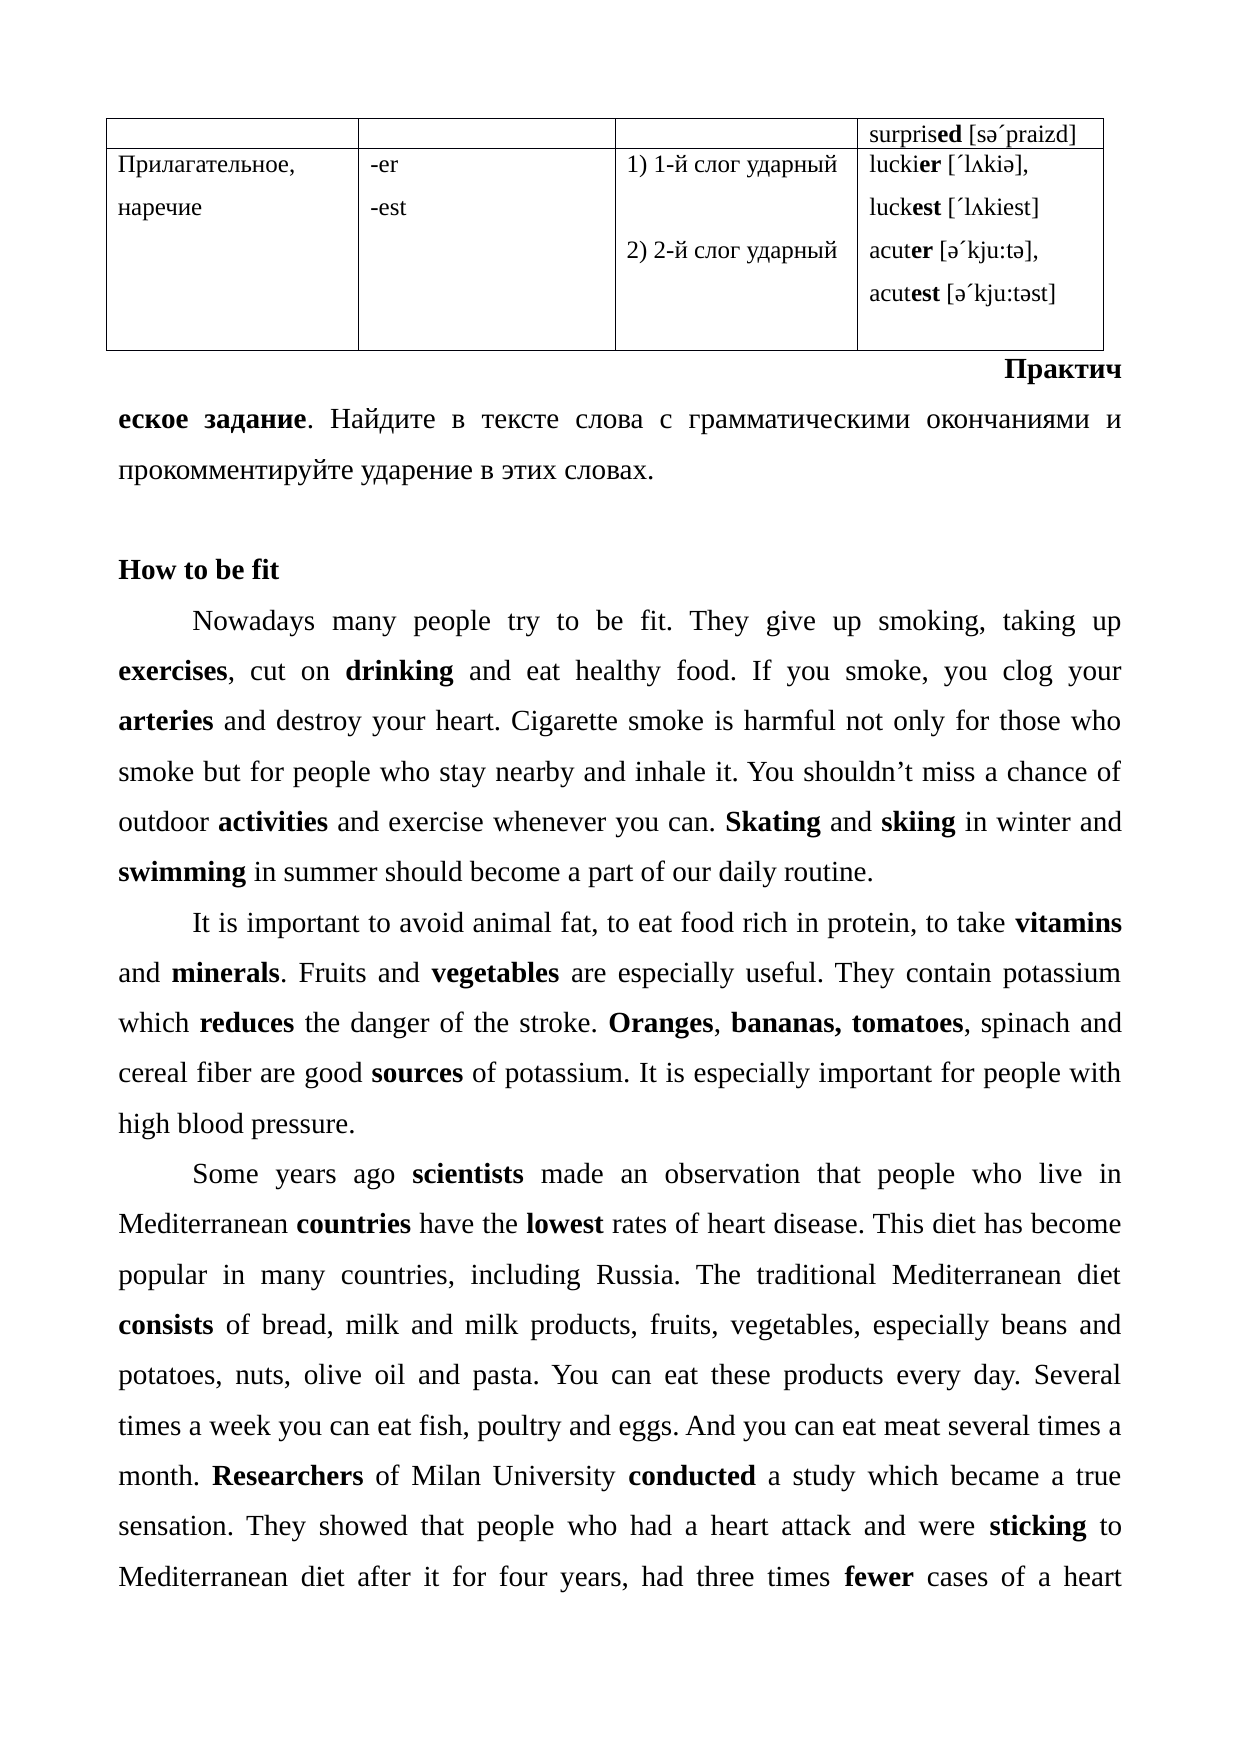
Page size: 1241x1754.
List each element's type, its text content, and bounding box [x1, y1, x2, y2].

table_cell -er -est [359, 149, 615, 350]
table_cell luckier [ˊlᴧkiə], luckest [ˊlᴧkiest] acuter [əˊkju:tə], acutest [əˊkju:təst] [858, 149, 1103, 350]
table_cell surprised [səˊpraizd] [858, 119, 1103, 148]
table_cell 1) 1-й слог ударный 2) 2-й слог ударный [616, 149, 857, 350]
table_cell [107, 119, 358, 148]
table_cell [616, 119, 857, 148]
text Практическое задание. Найдите в тексте слова с грамматическими окончаниями и прокомментируйте ударение в этих словах. [118, 351, 1122, 485]
table_cell Прилагательное, наречие [107, 149, 358, 350]
text Some years ago scientists made an observation that people who live in Mediterranean countries have the lowest rates of heart disease. This diet has become popular in many countries, including Russia. The traditional Mediterranean diet consists of bread, milk and milk products, fruits, vegetables, especially beans and potatoes, nuts, olive oil and pasta. You can eat these products every day. Several times a week you can eat fish, poultry and eggs. And you can eat meat several times a month. Researchers of Milan University conducted a study which became a true sensation. They showed that people who had a heart attack and were sticking to Mediterranean diet after it for four years, had three times fewer cases of a heart [118, 1156, 1122, 1592]
text It is important to avoid animal fat, to eat food rich in protein, to take vitamins and minerals. Fruits and vegetables are especially useful. They contain potassium which reduces the danger of the stroke. Oranges, bananas, tomatoes, spinach and cereal fiber are good sources of potassium. It is especially important for people with high blood pressure. [118, 905, 1122, 1139]
text Nowadays many people try to be fit. They give up smoking, taking up exercises, cut on drinking and eat healthy food. If you smoke, you clog your arteries and destroy your heart. Cigarette smoke is harmful not only for those who smoke but for people who stay nearby and inhale it. You shouldn’t miss a chance of outdoor activities and exercise whenever you can. Skating and skiing in winter and swimming in summer should become a part of our daily routine. [118, 603, 1122, 888]
text How to be fit [118, 552, 1122, 586]
table_cell [359, 119, 615, 148]
